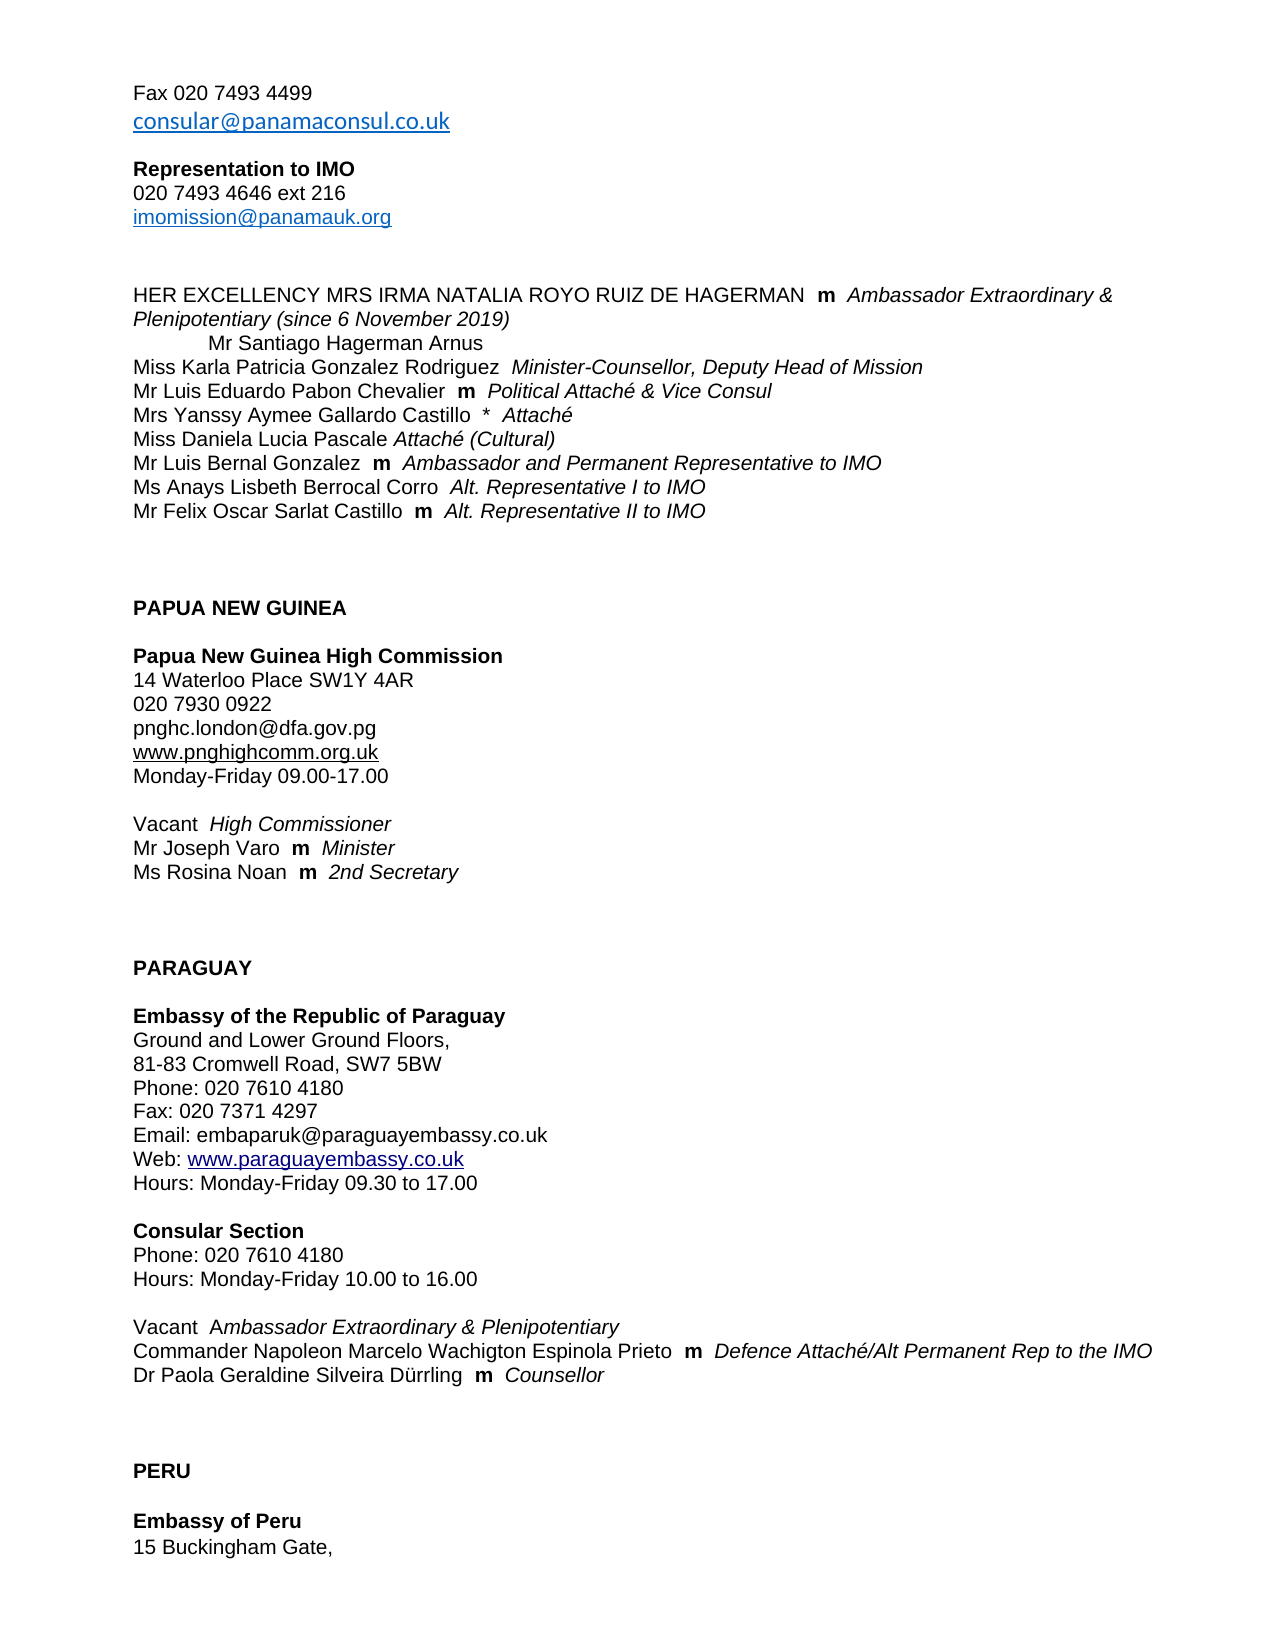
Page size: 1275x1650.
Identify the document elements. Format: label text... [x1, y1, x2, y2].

subtitle Consular Section [133, 1219, 1181, 1243]
text Email: embaparuk@paraguayembassy.co.uk [133, 1123, 1181, 1147]
text consular@panamaconsul.co.uk [133, 105, 1181, 135]
text Monday-Friday 09.00-17.00 [133, 764, 1181, 788]
text PAPUA NEW GUINEA [133, 596, 1181, 620]
text Hours: Monday-Friday 09.30 to 17.00 [133, 1171, 1181, 1195]
text PERU [133, 1459, 1181, 1483]
text Mr Felix Oscar Sarlat Castillo m Alt. Representative II to IMO [133, 499, 1181, 523]
text Ms Rosina Noan m 2nd Secretary [133, 860, 1181, 884]
text Embassy of Peru [133, 1509, 1181, 1533]
text Papua New Guinea High Commission [133, 644, 1181, 668]
text Hours: Monday-Friday 10.00 to 16.00 [133, 1267, 1181, 1291]
text pnghc.london@dfa.gov.pg [133, 716, 1181, 740]
text HER EXCELLENCY MRS IRMA NATALIA ROYO RUIZ DE HAGERMAN m Ambassador Extraordinary & Plenipotentiary (since 6 November 2019) [133, 283, 1181, 331]
text 15 Buckingham Gate, [133, 1535, 1181, 1559]
text Vacant High Commissioner [133, 812, 1181, 836]
text Ms Anays Lisbeth Berrocal Corro Alt. Representative I to IMO [133, 475, 1181, 499]
text Ground and Lower Ground Floors, [133, 1027, 1181, 1051]
text Miss Daniela Lucia Pascale Attaché (Cultural) [133, 427, 1181, 451]
text Phone: 020 7610 4180 [133, 1243, 1181, 1267]
text PARAGUAY [133, 956, 1181, 979]
text Mr Luis Bernal Gonzalez m Ambassador and Permanent Representative to IMO [133, 451, 1181, 475]
text Fax: 020 7371 4297 [133, 1099, 1181, 1123]
text Fax 020 7493 4499 [133, 81, 1181, 105]
text www.pnghighcomm.org.uk [133, 740, 1181, 764]
text imomission@panamauk.org [133, 205, 1181, 229]
text Mr Santiago Hagerman Arnus [133, 331, 1181, 355]
text Mr Joseph Varo m Minister [133, 836, 1181, 860]
text Mr Luis Eduardo Pabon Chevalier m Political Attaché & Vice Consul [133, 379, 1181, 403]
text Mrs Yanssy Aymee Gallardo Castillo * Attaché [133, 403, 1181, 427]
text Dr Paola Geraldine Silveira Dürrling m Counsellor [133, 1363, 1181, 1387]
text 020 7493 4646 ext 216 [133, 181, 1181, 205]
text Web: www.paraguayembassy.co.uk [133, 1147, 1181, 1171]
text Vacant Ambassador Extraordinary & Plenipotentiary [133, 1315, 1181, 1339]
text Representation to IMO [133, 157, 1181, 181]
text 020 7930 0922 [133, 692, 1181, 716]
text Commander Napoleon Marcelo Wachigton Espinola Prieto m Defence Attaché/Alt Permanent Rep to the IMO [133, 1339, 1181, 1363]
text Miss Karla Patricia Gonzalez Rodriguez Minister-Counsellor, Deputy Head of Mission [133, 355, 1181, 379]
text Phone: 020 7610 4180 [133, 1075, 1181, 1099]
text Embassy of the Republic of Paraguay [133, 1003, 1181, 1027]
text 81-83 Cromwell Road, SW7 5BW [133, 1051, 1181, 1075]
text 14 Waterloo Place SW1Y 4AR [133, 668, 1181, 692]
